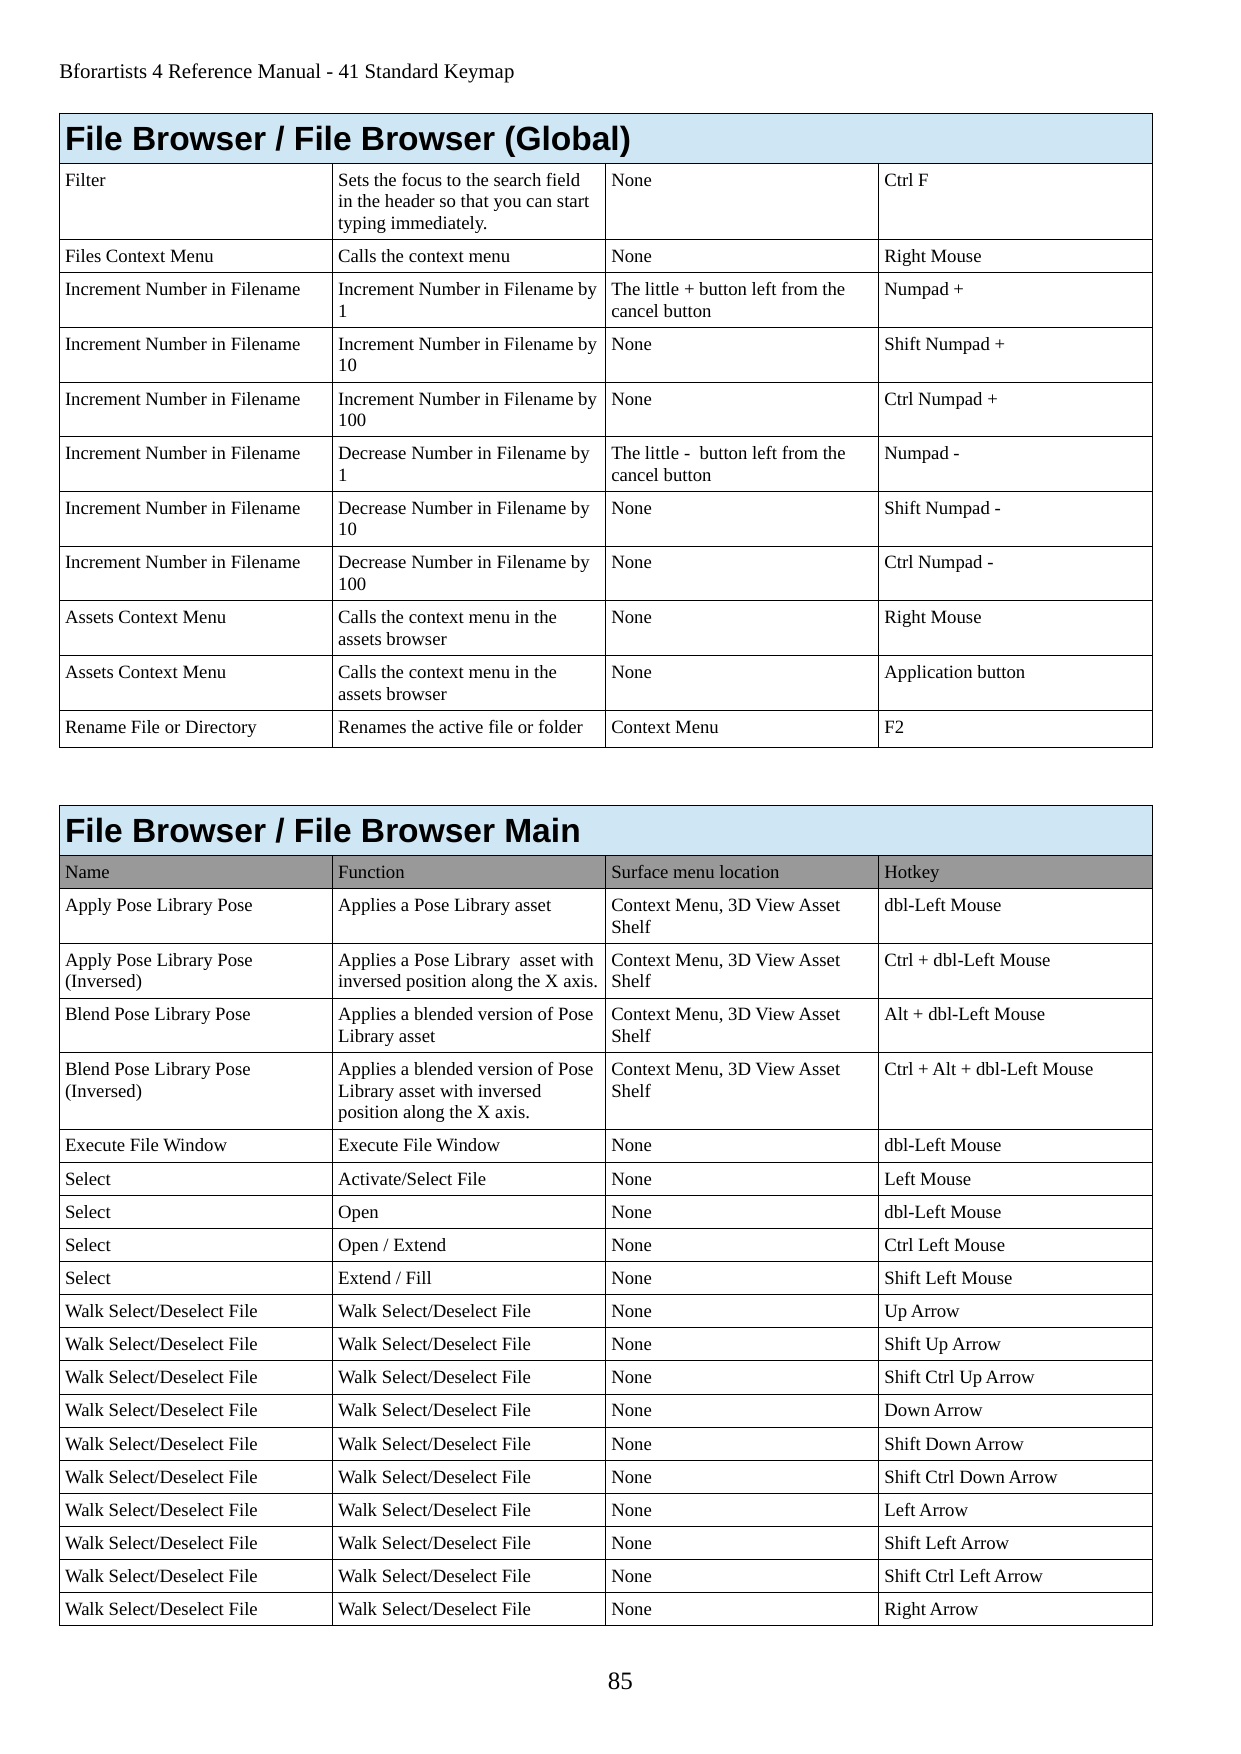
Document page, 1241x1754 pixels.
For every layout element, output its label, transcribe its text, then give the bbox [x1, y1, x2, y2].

table_cell Increment Number in Filename by 100 [333, 383, 605, 436]
table_cell Walk Select/Deselect File [333, 1494, 605, 1526]
table_cell Numpad - [879, 437, 1152, 491]
table_cell Execute File Window [333, 1130, 605, 1162]
table_cell Renames the active file or folder [333, 711, 605, 747]
table_cell Shift Left Arrow [879, 1527, 1152, 1559]
table_cell Applies a Pose Library asset with inversed position along the X axis. [333, 944, 605, 997]
table_cell Shift Ctrl Left Arrow [879, 1560, 1152, 1592]
table_cell None [606, 240, 878, 272]
table_cell Context Menu, 3D View Asset Shelf [606, 999, 878, 1052]
table_cell Walk Select/Deselect File [333, 1527, 605, 1559]
table_cell Ctrl + dbl-Left Mouse [879, 944, 1152, 997]
table_cell Apply Pose Library Pose (Inversed) [60, 944, 332, 997]
table_cell Numpad + [879, 273, 1152, 327]
table_cell Shift Numpad - [879, 492, 1152, 546]
table_cell Increment Number in Filename [60, 547, 332, 600]
table_cell Walk Select/Deselect File [333, 1328, 605, 1360]
table_cell Select [60, 1262, 332, 1294]
table_cell Name [60, 856, 332, 888]
table_cell Hotkey [879, 856, 1152, 888]
table_cell Increment Number in Filename [60, 437, 332, 491]
table_cell Filter [60, 164, 332, 239]
table_cell Select [60, 1229, 332, 1261]
table_cell Increment Number in Filename [60, 492, 332, 546]
table_cell Walk Select/Deselect File [60, 1361, 332, 1393]
table_cell Right Arrow [879, 1593, 1152, 1625]
table_cell dbl-Left Mouse [879, 1130, 1152, 1162]
table_cell F2 [879, 711, 1152, 747]
table_cell Alt + dbl-Left Mouse [879, 999, 1152, 1052]
table_cell Increment Number in Filename [60, 383, 332, 436]
table_cell None [606, 1527, 878, 1559]
table_cell Function [333, 856, 605, 888]
table_cell Walk Select/Deselect File [60, 1461, 332, 1493]
table_cell Shift Ctrl Down Arrow [879, 1461, 1152, 1493]
table_cell Increment Number in Filename by 1 [333, 273, 605, 327]
table_cell Sets the focus to the search field in the header so that you can start typing immediately. [333, 164, 605, 239]
table_cell None [606, 1428, 878, 1460]
table_cell Applies a Pose Library asset [333, 889, 605, 943]
table_cell None [606, 1494, 878, 1526]
table_cell Walk Select/Deselect File [60, 1395, 332, 1427]
table_cell Walk Select/Deselect File [60, 1560, 332, 1592]
table_cell Shift Up Arrow [879, 1328, 1152, 1360]
table_cell Decrease Number in Filename by 10 [333, 492, 605, 546]
table_cell Left Mouse [879, 1163, 1152, 1195]
table_cell Context Menu, 3D View Asset Shelf [606, 1053, 878, 1128]
table_cell None [606, 1461, 878, 1493]
table_cell dbl-Left Mouse [879, 1196, 1152, 1228]
table_cell None [606, 1163, 878, 1195]
table_cell Walk Select/Deselect File [60, 1593, 332, 1625]
table_cell Surface menu location [606, 856, 878, 888]
table_cell Execute File Window [60, 1130, 332, 1162]
table_cell Walk Select/Deselect File [333, 1461, 605, 1493]
table_cell Increment Number in Filename [60, 328, 332, 382]
table_cell Increment Number in Filename by 10 [333, 328, 605, 382]
table_cell Assets Context Menu [60, 656, 332, 710]
table_cell None [606, 383, 878, 436]
table_cell Activate/Select File [333, 1163, 605, 1195]
table_cell Decrease Number in Filename by 100 [333, 547, 605, 600]
table_cell Context Menu [606, 711, 878, 747]
table_cell Select [60, 1163, 332, 1195]
table_cell None [606, 328, 878, 382]
table_cell None [606, 1361, 878, 1393]
table_header File Browser / File Browser (Global) [60, 114, 1152, 163]
table_cell Applies a blended version of Pose Library asset [333, 999, 605, 1052]
table_cell None [606, 1395, 878, 1427]
table_cell Right Mouse [879, 240, 1152, 272]
table_cell Down Arrow [879, 1395, 1152, 1427]
table_cell Applies a blended version of Pose Library asset with inversed position along the X axis. [333, 1053, 605, 1128]
table_cell Open / Extend [333, 1229, 605, 1261]
table_cell Walk Select/Deselect File [60, 1295, 332, 1327]
table_cell Decrease Number in Filename by 1 [333, 437, 605, 491]
table_cell Walk Select/Deselect File [333, 1560, 605, 1592]
table_cell Context Menu, 3D View Asset Shelf [606, 944, 878, 997]
table_cell Walk Select/Deselect File [333, 1295, 605, 1327]
table_cell Ctrl F [879, 164, 1152, 239]
table_header File Browser / File Browser Main [60, 806, 1152, 855]
table_cell Files Context Menu [60, 240, 332, 272]
table_cell Walk Select/Deselect File [60, 1328, 332, 1360]
table_cell Calls the context menu in the assets browser [333, 656, 605, 710]
table_cell Walk Select/Deselect File [333, 1395, 605, 1427]
table_cell Calls the context menu in the assets browser [333, 601, 605, 655]
table_cell None [606, 492, 878, 546]
table_cell None [606, 1130, 878, 1162]
table_cell None [606, 1196, 878, 1228]
table_cell Walk Select/Deselect File [333, 1593, 605, 1625]
table_cell Application button [879, 656, 1152, 710]
table_cell Walk Select/Deselect File [60, 1494, 332, 1526]
table_cell The little - button left from the cancel button [606, 437, 878, 491]
table_cell Assets Context Menu [60, 601, 332, 655]
table_cell Ctrl + Alt + dbl-Left Mouse [879, 1053, 1152, 1128]
table_cell Apply Pose Library Pose [60, 889, 332, 943]
table_cell Left Arrow [879, 1494, 1152, 1526]
table_cell Ctrl Left Mouse [879, 1229, 1152, 1261]
table_cell Blend Pose Library Pose [60, 999, 332, 1052]
table_cell None [606, 164, 878, 239]
table_cell Shift Numpad + [879, 328, 1152, 382]
table_cell Blend Pose Library Pose (Inversed) [60, 1053, 332, 1128]
table_cell Shift Left Mouse [879, 1262, 1152, 1294]
table_cell None [606, 1328, 878, 1360]
table_cell Walk Select/Deselect File [333, 1428, 605, 1460]
table_cell dbl-Left Mouse [879, 889, 1152, 943]
table_cell Context Menu, 3D View Asset Shelf [606, 889, 878, 943]
table_cell Right Mouse [879, 601, 1152, 655]
table_cell Select [60, 1196, 332, 1228]
table_cell Calls the context menu [333, 240, 605, 272]
table_cell Increment Number in Filename [60, 273, 332, 327]
table_cell None [606, 601, 878, 655]
table_cell Open [333, 1196, 605, 1228]
table_cell Shift Ctrl Up Arrow [879, 1361, 1152, 1393]
table_cell None [606, 1262, 878, 1294]
table_cell The little + button left from the cancel button [606, 273, 878, 327]
table_cell Walk Select/Deselect File [333, 1361, 605, 1393]
table_cell Rename File or Directory [60, 711, 332, 747]
table_cell Ctrl Numpad - [879, 547, 1152, 600]
table_cell Up Arrow [879, 1295, 1152, 1327]
table_cell Ctrl Numpad + [879, 383, 1152, 436]
table_cell None [606, 547, 878, 600]
table_cell None [606, 1560, 878, 1592]
table_cell None [606, 1593, 878, 1625]
table_cell None [606, 1295, 878, 1327]
table_cell None [606, 1229, 878, 1261]
table_cell Extend / Fill [333, 1262, 605, 1294]
table_cell Walk Select/Deselect File [60, 1428, 332, 1460]
table_cell None [606, 656, 878, 710]
table_cell Walk Select/Deselect File [60, 1527, 332, 1559]
table_cell Shift Down Arrow [879, 1428, 1152, 1460]
